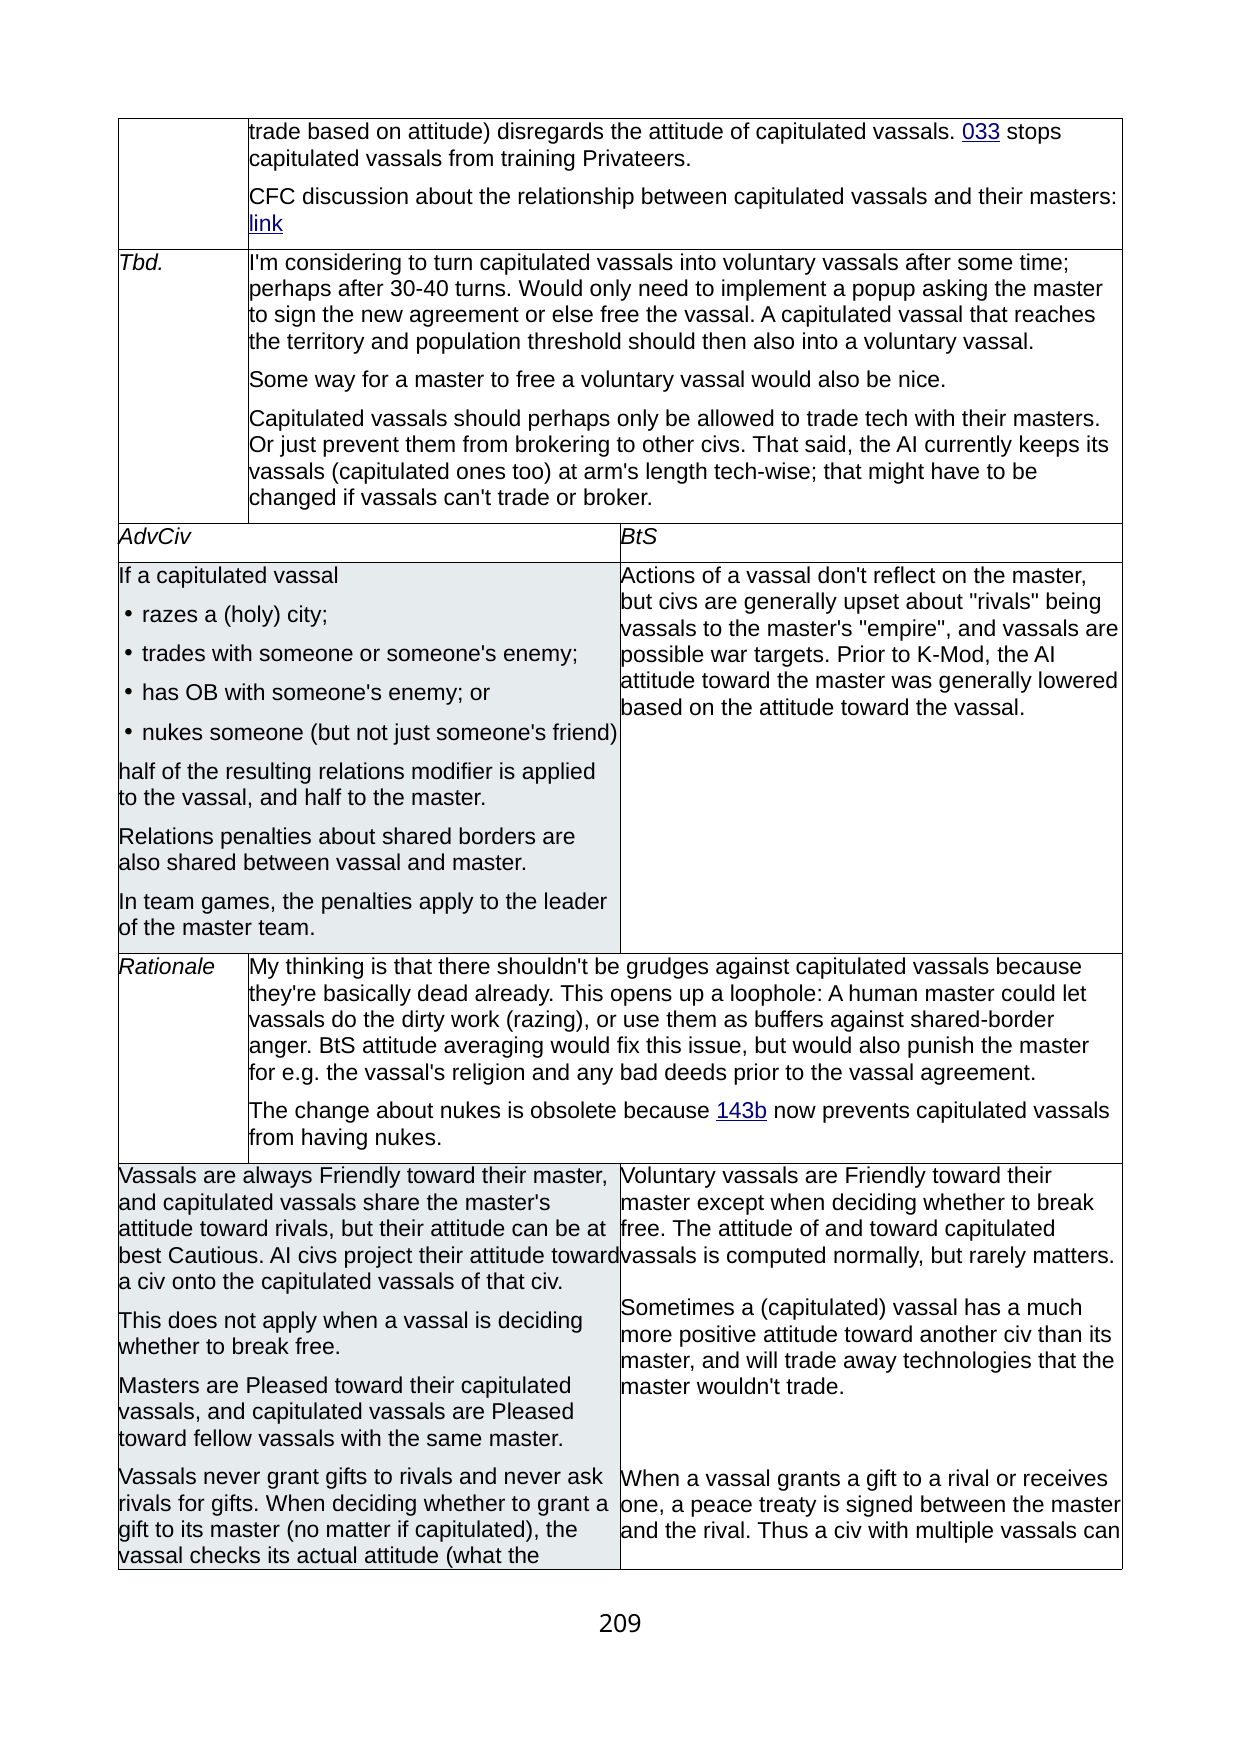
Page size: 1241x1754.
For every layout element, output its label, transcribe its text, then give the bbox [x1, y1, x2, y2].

table_cell [119, 119, 248, 248]
table_cell AdvCiv [119, 524, 620, 562]
table_cell Tbd. [119, 250, 248, 523]
table_cell Actions of a vassal don't reflect on the master, but civs are generally upset about "rivals" being vassals to the master's "empire", and vassals are possible war targets. Prior to K-Mod, the AI attitude toward the master was generally lowered based on the attitude toward the vassal. [621, 563, 1122, 953]
table_cell BtS [621, 524, 1122, 562]
table_cell My thinking is that there shouldn't be grudges against capitulated vassals because they're basically dead already. This opens up a loophole: A human master could let vassals do the dirty work (razing), or use them as buffers against shared-border anger. BtS attitude averaging would fix this issue, but would also punish the master for e.g. the vassal's religion and any bad deeds prior to the vassal agreement. The change about nukes is obsolete because 143b now prevents capitulated vassals from having nukes. [249, 954, 1122, 1162]
table_cell I'm considering to turn capitulated vassals into voluntary vassals after some time; perhaps after 30-40 turns. Would only need to implement a popup asking the master to sign the new agreement or else free the vassal. A capitulated vassal that reaches the territory and population threshold should then also into a voluntary vassal. Some way for a master to free a voluntary vassal would also be nice. Capitulated vassals should perhaps only be allowed to trade tech with their masters. Or just prevent them from brokering to other civs. That said, the AI currently keeps its vassals (capitulated ones too) at arm's length tech-wise; that might have to be changed if vassals can't trade or broker. [249, 250, 1122, 523]
table_cell Vassals are always Friendly toward their master, and capitulated vassals share the master's attitude toward rivals, but their attitude can be at best Cautious. AI civs project their attitude toward a civ onto the capitulated vassals of that civ. This does not apply when a vassal is deciding whether to break free. Masters are Pleased toward their capitulated vassals, and capitulated vassals are Pleased toward fellow vassals with the same master. Vassals never grant gifts to rivals and never ask rivals for gifts. When deciding whether to grant a gift to its master (no matter if capitulated), the vassal checks its actual attitude (what the [119, 1164, 620, 1569]
table_cell If a capitulated vassal razes a (holy) city; trades with someone or someone's enemy; has OB with someone's enemy; or nukes someone (but not just someone's friend) half of the resulting relations modifier is applied to the vassal, and half to the master. Relations penalties about shared borders are also shared between vassal and master. In team games, the penalties apply to the leader of the master team. [119, 563, 620, 953]
table_cell Rationale [119, 954, 248, 1162]
table_cell Voluntary vassals are Friendly toward their master except when deciding whether to break free. The attitude of and toward capitulated vassals is computed normally, but rarely matters. Sometimes a (capitulated) vassal has a much more positive attitude toward another civ than its master, and will trade away technologies that the master wouldn't trade. When a vassal grants a gift to a rival or receives one, a peace treaty is signed between the master and the rival. Thus a civ with multiple vassals can [621, 1164, 1122, 1569]
table_cell trade based on attitude) disregards the attitude of capitulated vassals. 033 stops capitulated vassals from training Privateers. CFC discussion about the relationship between capitulated vassals and their masters: link [249, 119, 1122, 248]
